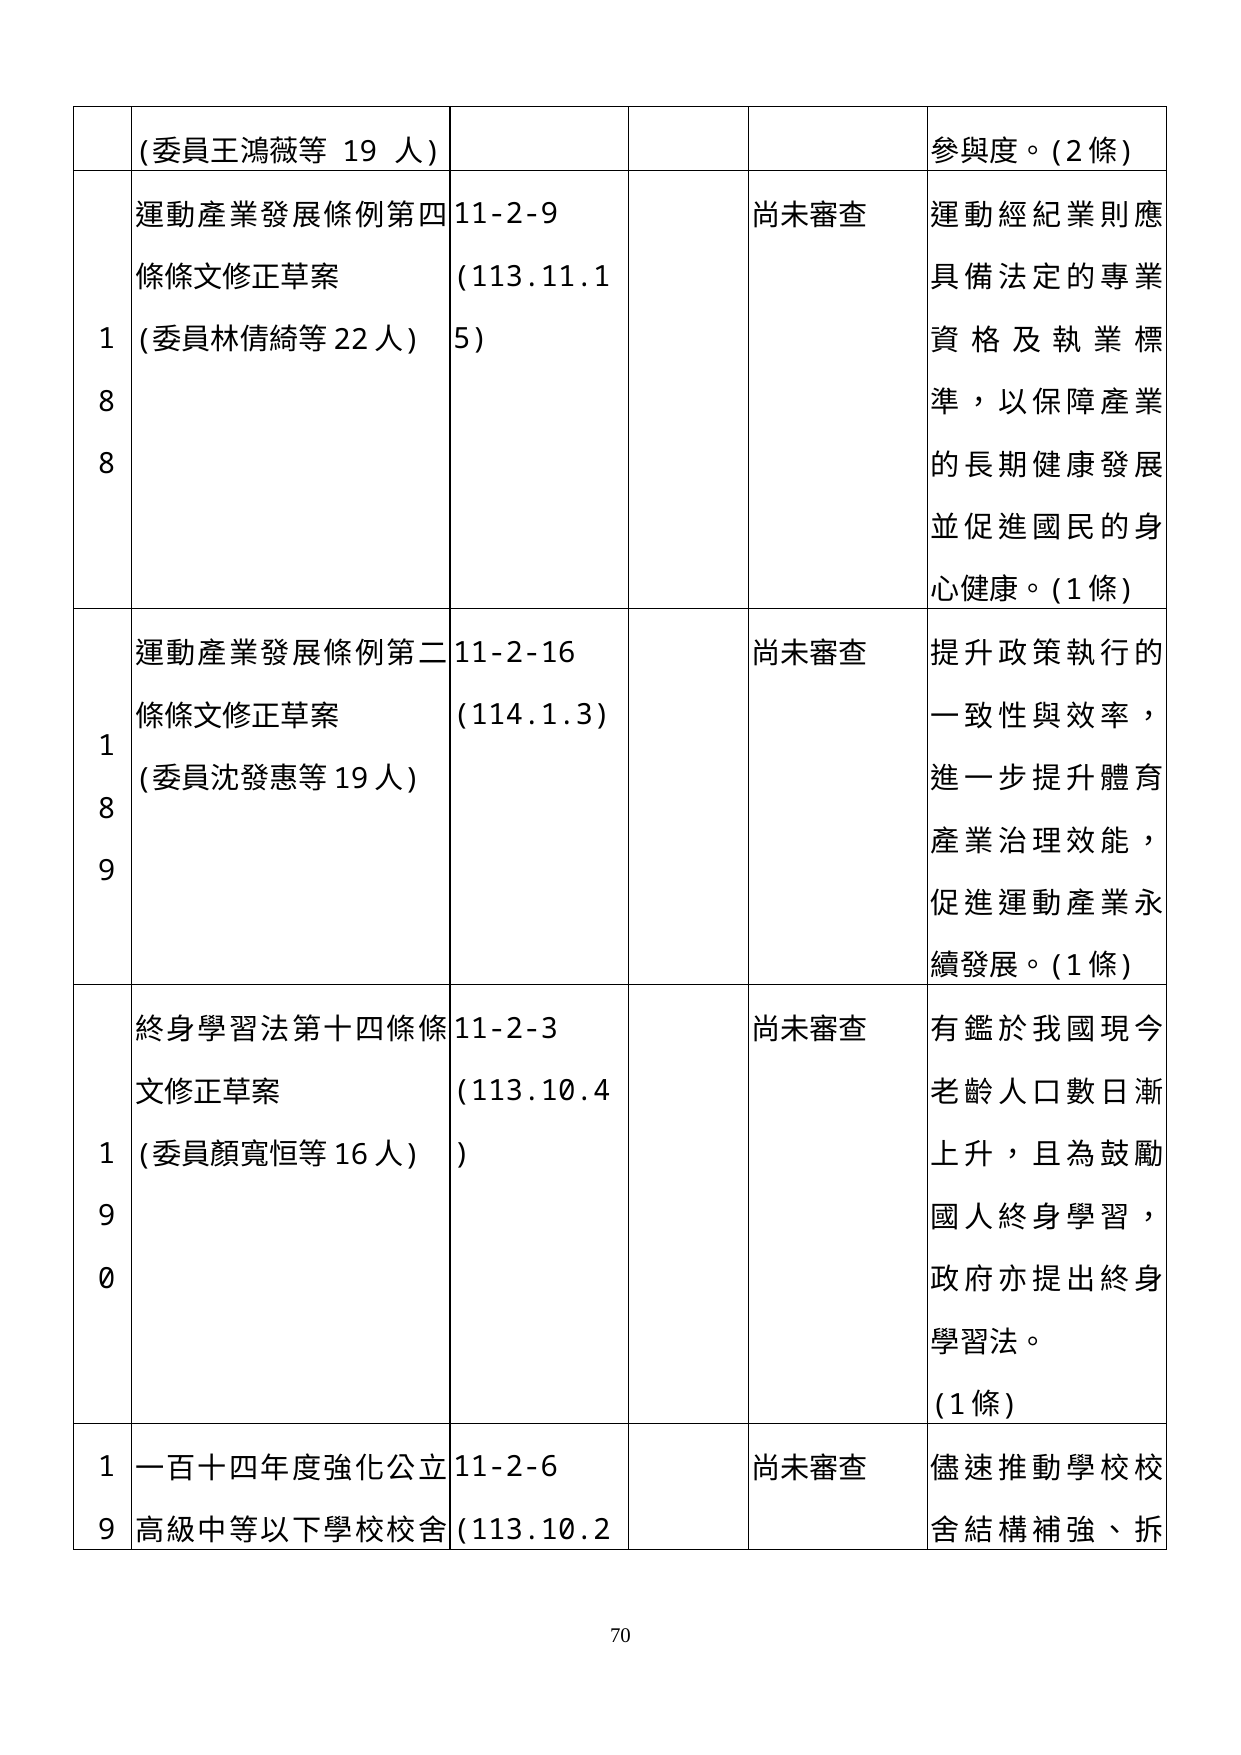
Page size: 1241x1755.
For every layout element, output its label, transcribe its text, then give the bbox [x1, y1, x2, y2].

table_cell 運動經紀業則應具備法定的專業資格及執業標準，以保障產業的長期健康發展並促進國民的身心健康。(1條) [928, 171, 1166, 608]
table_cell [74, 609, 131, 984]
table_cell [629, 171, 748, 608]
table_cell 11-2-6 (113.10.2 [451, 1424, 628, 1549]
table_cell 一百十四年度強化公立高級中等以下學校校舍 [132, 1424, 449, 1549]
table_cell [74, 171, 131, 608]
table_cell 運動產業發展條例第四條條文修正草案 (委員林倩綺等22人) [132, 171, 449, 608]
table_cell [629, 1424, 748, 1549]
table_cell [629, 609, 748, 984]
table_cell [629, 107, 748, 169]
table_cell [74, 985, 131, 1423]
table_cell 儘速推動學校校舍結構補強、拆 [928, 1424, 1166, 1549]
table_cell [451, 107, 628, 169]
table_cell [74, 1424, 131, 1549]
table_cell (委員王鴻薇等 19 人) [132, 107, 449, 169]
table_cell 尚未審查 [749, 1424, 927, 1549]
table_cell 11-2-3 (113.10.4) [451, 985, 628, 1423]
table_cell 提升政策執行的一致性與效率，進一步提升體育產業治理效能，促進運動產業永續發展。(1條) [928, 609, 1166, 984]
table_cell 有鑑於我國現今老齡人口數日漸上升，且為鼓勵國人終身學習，政府亦提出終身學習法。 (1條) [928, 985, 1166, 1423]
table_cell 尚未審查 [749, 609, 927, 984]
table_cell 參與度。(2條) [928, 107, 1166, 169]
table_cell [749, 107, 927, 169]
table_cell [74, 107, 131, 169]
table_cell [629, 985, 748, 1423]
table_cell 終身學習法第十四條條文修正草案 (委員顏寬恒等16人) [132, 985, 449, 1423]
table_cell 11-2-9 (113.11.15) [451, 171, 628, 608]
table_cell 運動產業發展條例第二條條文修正草案 (委員沈發惠等19人) [132, 609, 449, 984]
table_cell 11-2-16 (114.1.3) [451, 609, 628, 984]
table_cell 尚未審查 [749, 171, 927, 608]
table_cell 尚未審查 [749, 985, 927, 1423]
